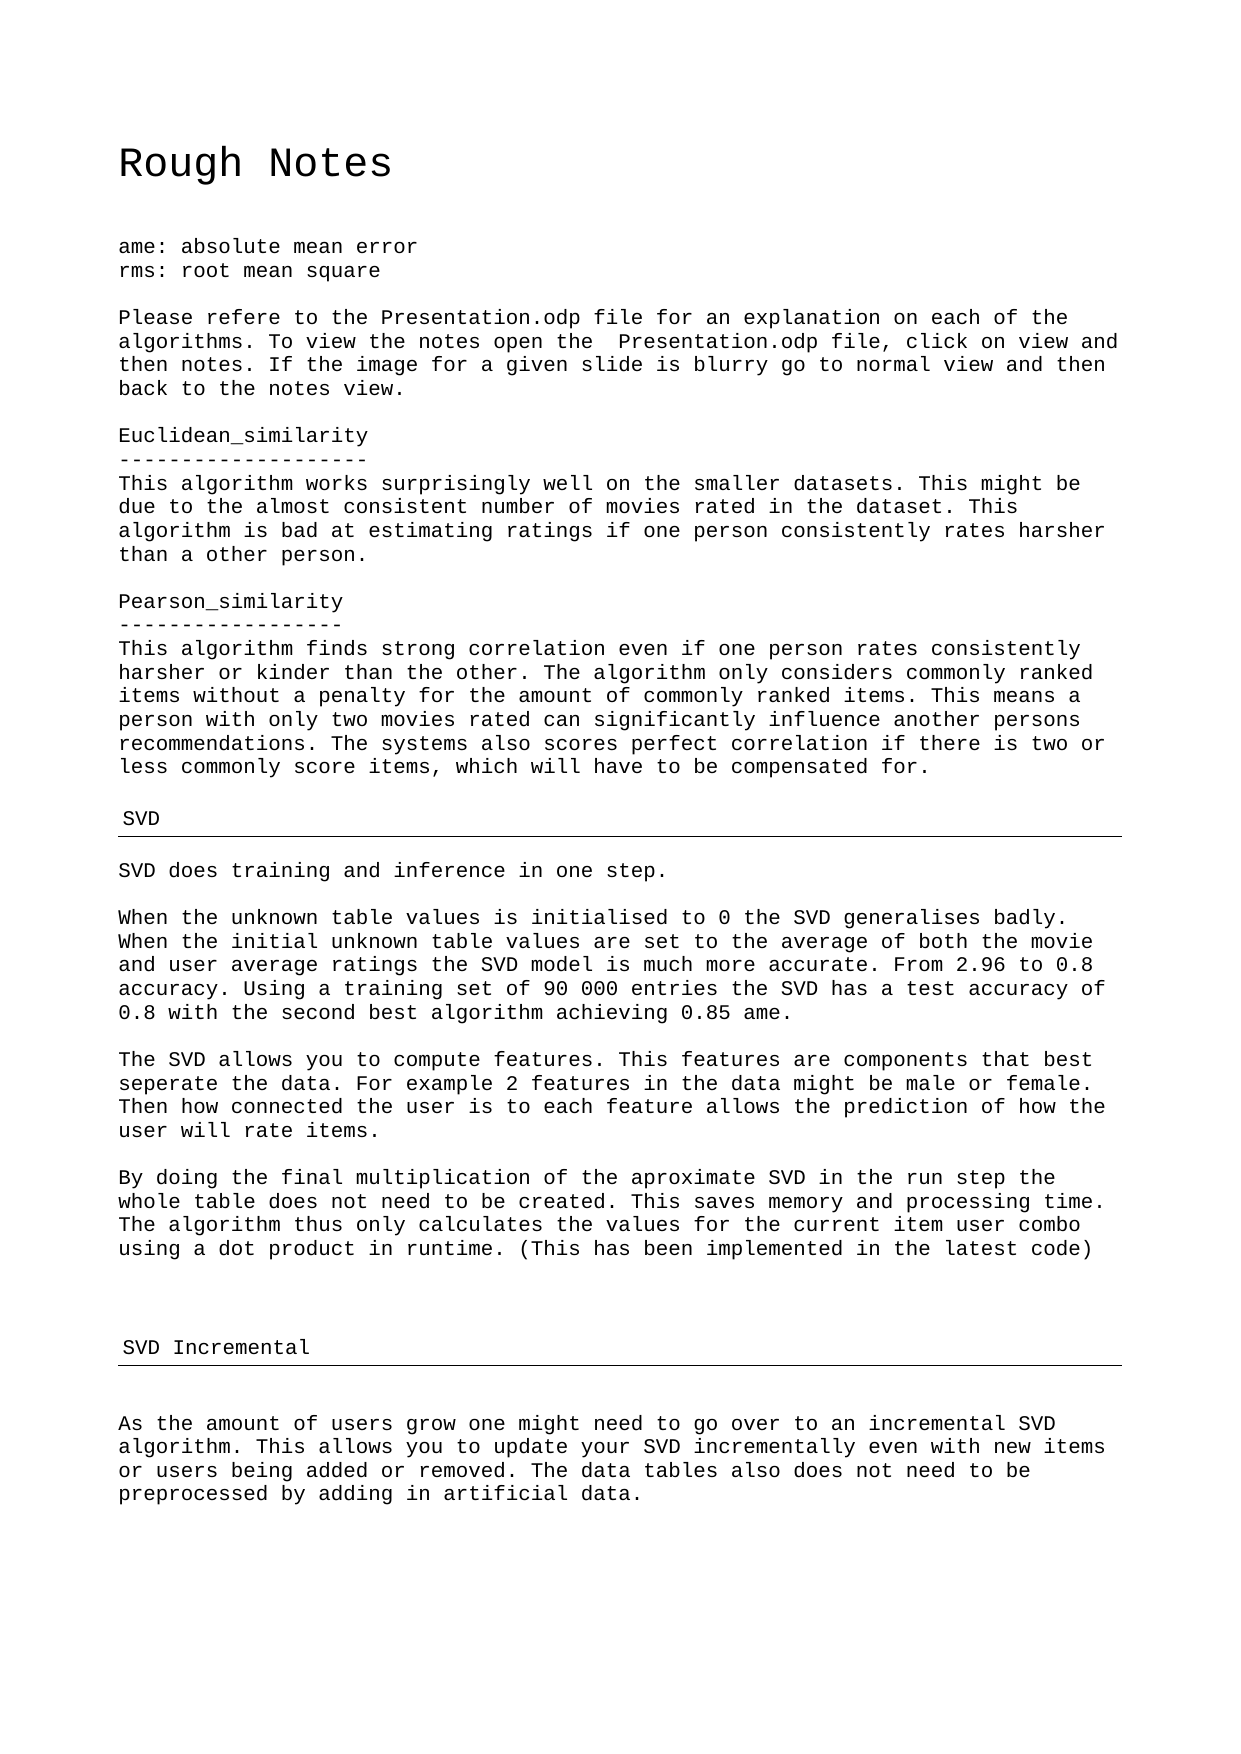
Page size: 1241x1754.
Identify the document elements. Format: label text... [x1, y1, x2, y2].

text SVD does training and inference in one step. [118, 860, 1122, 883]
text By doing the final multiplication of the aproximate SVD in the run step the whole table does not need to be created. This saves memory and processing time. The algorithm thus only calculates the values for the current item user combo using a dot product in runtime. (This has been implemented in the latest code) [118, 1167, 1122, 1262]
text -------------------- [118, 449, 1122, 473]
text The SVD allows you to compute features. This features are components that best seperate the data. For example 2 features in the data might be male or female. Then how connected the user is to each feature allows the prediction of how the user will rate items. [118, 1049, 1122, 1143]
text Pearson_similarity [118, 591, 1122, 614]
text SVD Incremental [118, 1333, 1122, 1365]
text When the unknown table values is initialised to 0 the SVD generalises badly. When the initial unknown table values are set to the average of both the movie and user average ratings the SVD model is much more accurate. From 2.96 to 0.8 accuracy. Using a training set of 90 000 entries the SVD has a test accuracy of 0.8 with the second best algorithm achieving 0.85 ame. [118, 907, 1122, 1025]
text ame: absolute mean error [118, 236, 1122, 260]
text Rough Notes [118, 142, 1122, 189]
text Euclidean_similarity [118, 425, 1122, 449]
text SVD [118, 804, 1122, 836]
text This algorithm finds strong correlation even if one person rates consistently harsher or kinder than the other. The algorithm only considers commonly ranked items without a penalty for the amount of commonly ranked items. This means a person with only two movies rated can significantly influence another persons recommendations. The systems also scores perfect correlation if there is two or less commonly score items, which will have to be compensated for. [118, 638, 1122, 780]
text ------------------ [118, 614, 1122, 638]
text Please refere to the Presentation.odp file for an explanation on each of the algorithms. To view the notes open the Presentation.odp file, click on view and then notes. If the image for a given slide is blurry go to normal view and then back to the notes view. [118, 307, 1122, 402]
text As the amount of users grow one might need to go over to an incremental SVD algorithm. This allows you to update your SVD incrementally even with new items or users being added or removed. The data tables also does not need to be preprocessed by adding in artificial data. [118, 1412, 1122, 1507]
text rms: root mean square [118, 260, 1122, 283]
text This algorithm works surprisingly well on the smaller datasets. This might be due to the almost consistent number of movies rated in the dataset. This algorithm is bad at estimating ratings if one person consistently rates harsher than a other person. [118, 473, 1122, 567]
